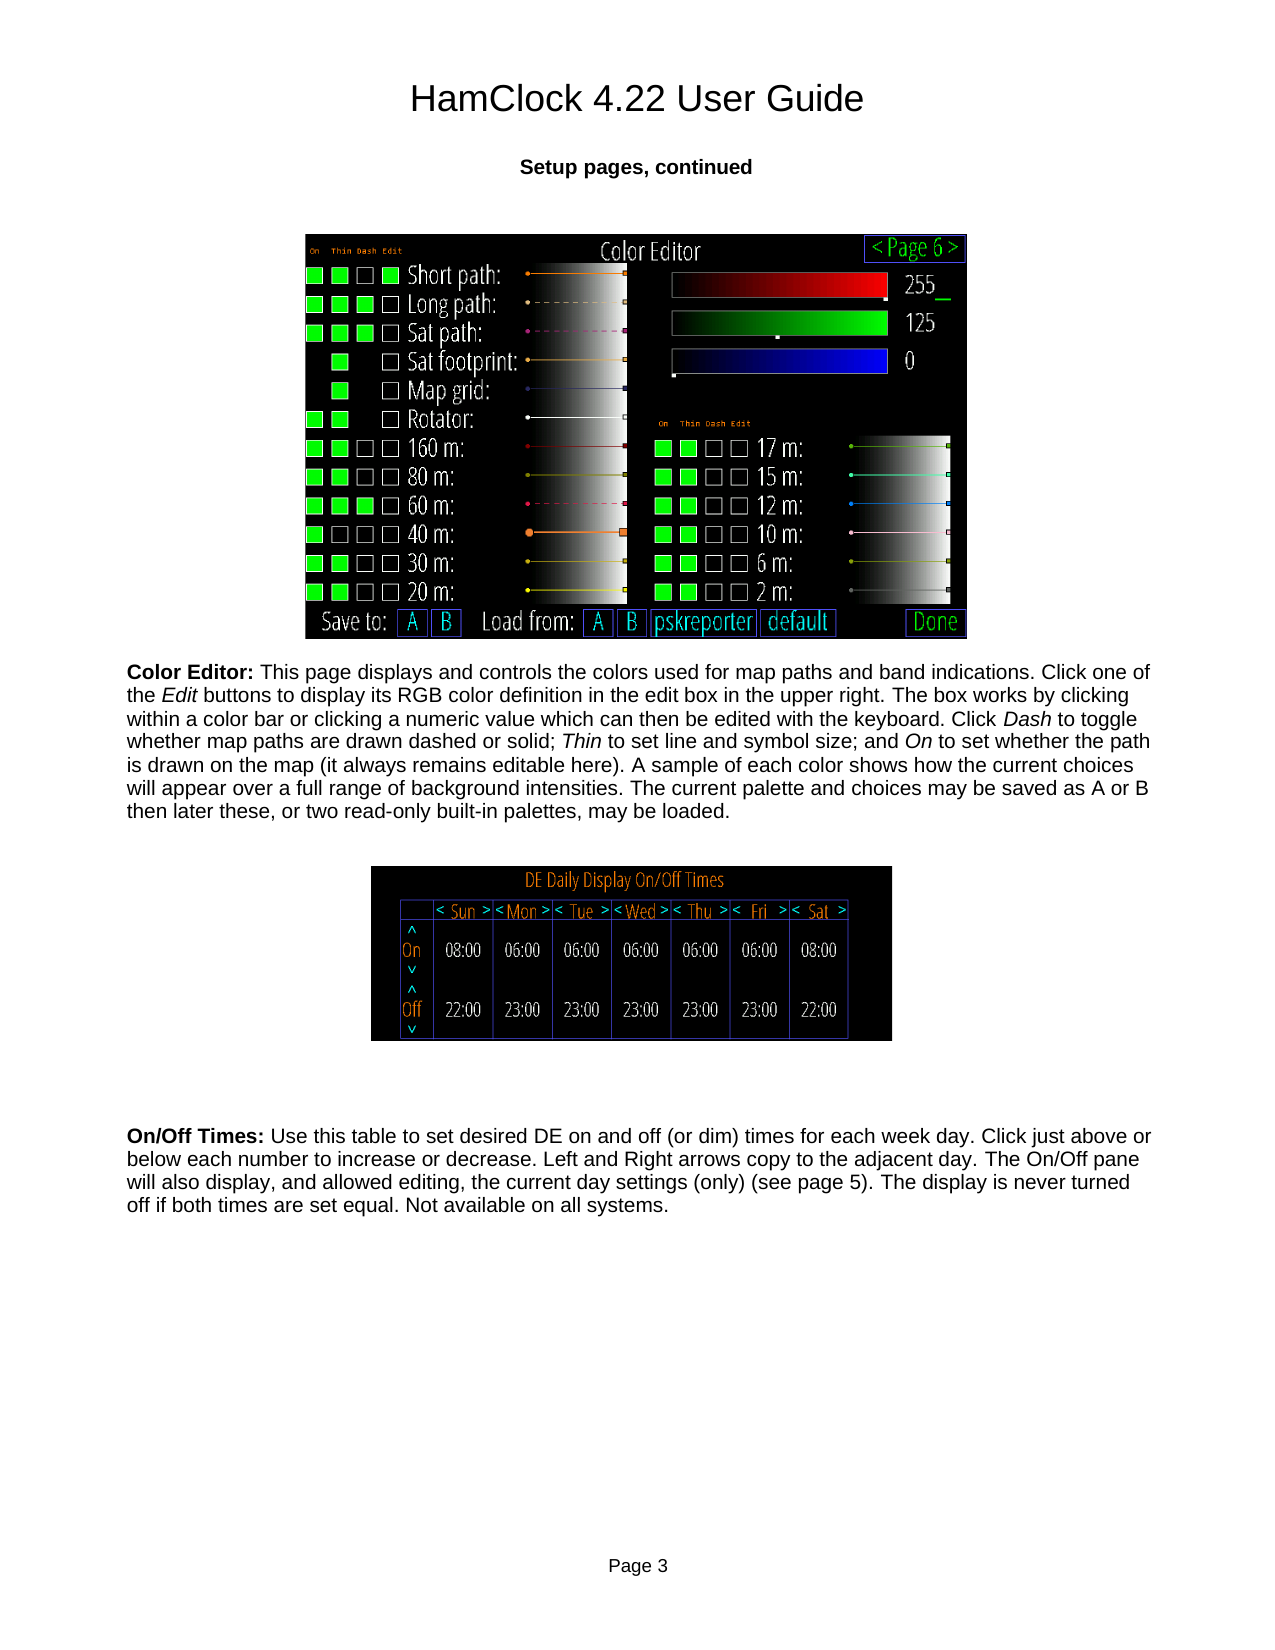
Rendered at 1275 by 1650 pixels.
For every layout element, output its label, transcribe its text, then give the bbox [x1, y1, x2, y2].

text On/Off Times: Use this table to set desired DE on and off (or dim) times for each week day. Click just above or below each number to increase or decrease. Left and Right arrows copy to the adjacent day. The On/Off pane will also display, and allowed editing, the current day settings (only) (see page 5). The display is never turned off if both times are set equal. Not available on all systems. [127, 1125, 1152, 1217]
text Color Editor: This page displays and controls the colors used for map paths and band indications. Click one of the Edit buttons to display its RGB color definition in the edit box in the upper right. The box works by clicking within a color bar or clicking a numeric value which can then be edited with the keyboard. Click Dash to toggle whether map paths are drawn dashed or solid; Thin to set line and symbol size; and On to set whether the path is drawn on the map (it always remains editable here). A sample of each color shows how the current choices will appear over a full range of background intensities. The current palette and choices may be saved as A or B then later these, or two read-only built-in palettes, may be loaded. [127, 661, 1152, 822]
